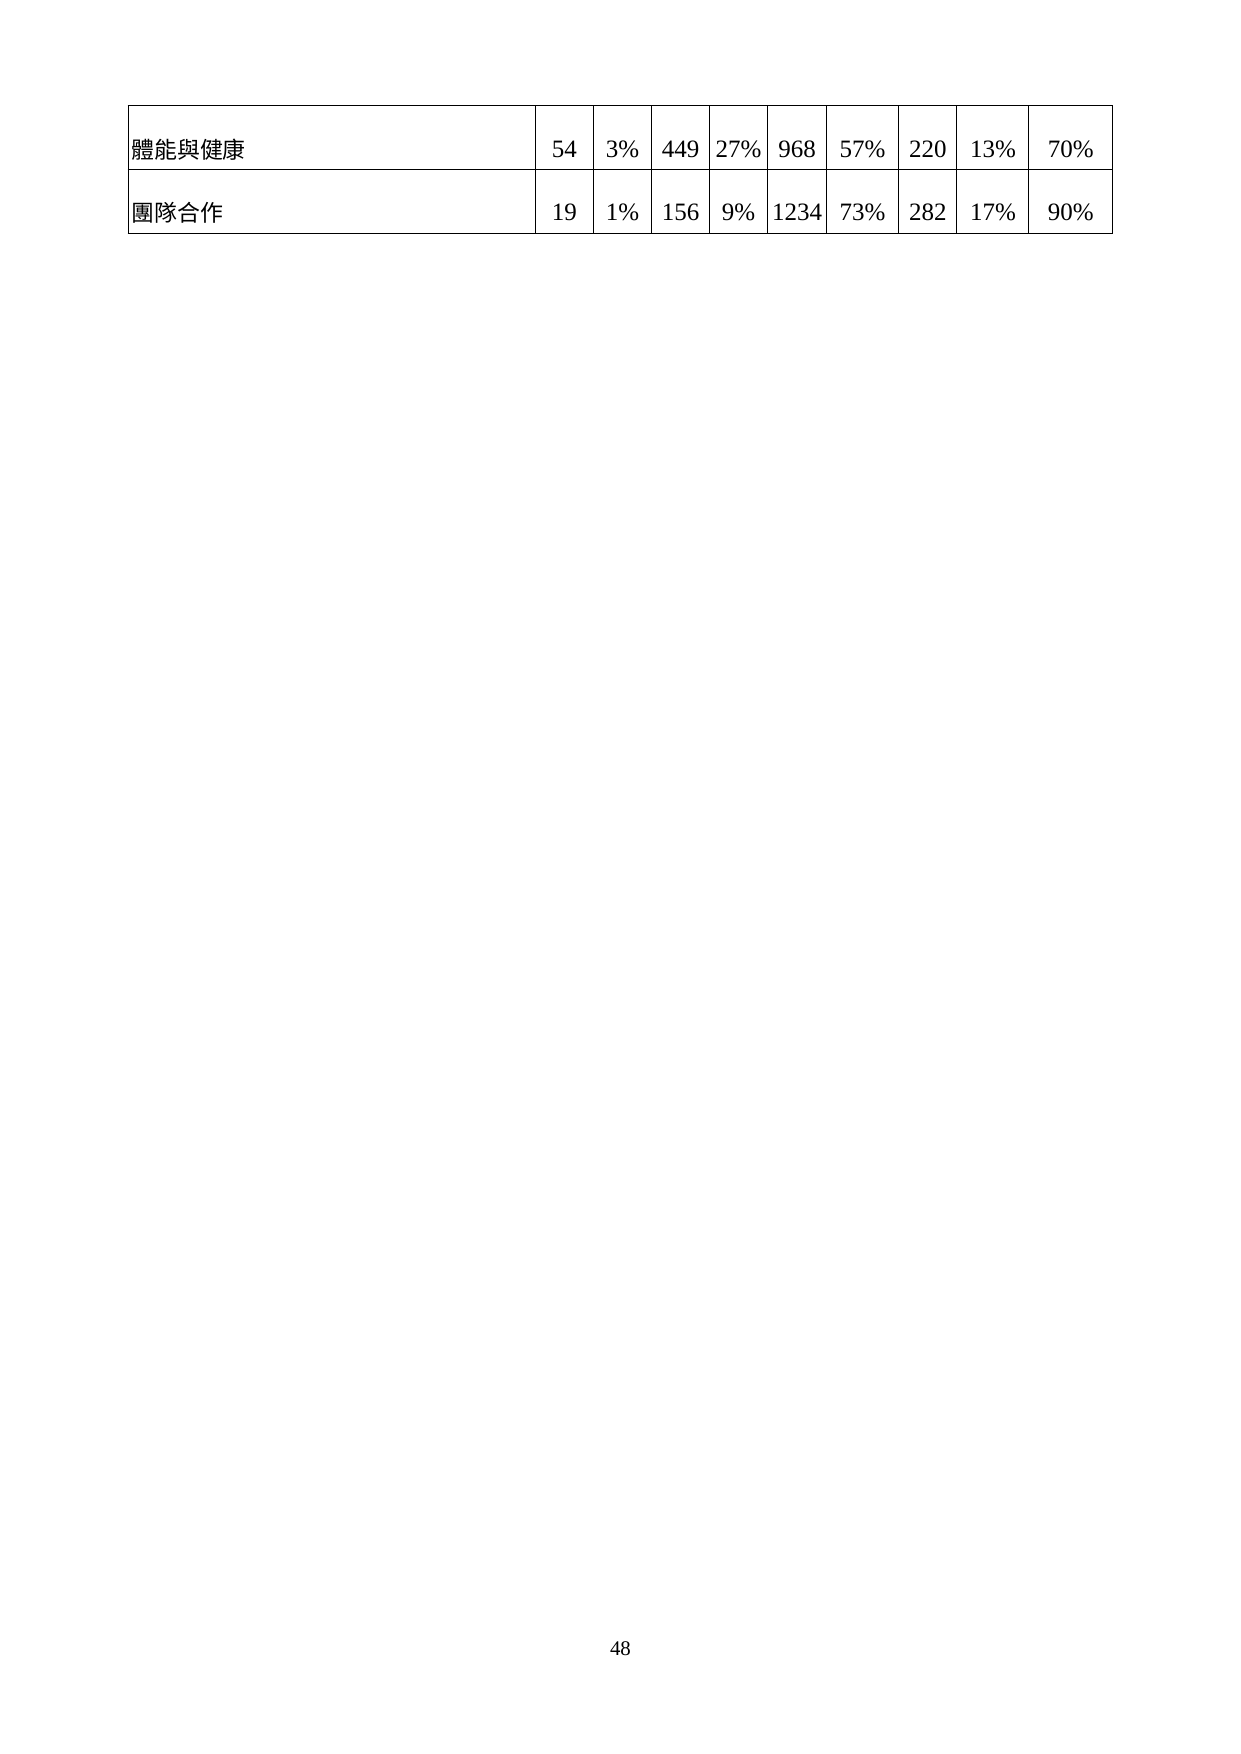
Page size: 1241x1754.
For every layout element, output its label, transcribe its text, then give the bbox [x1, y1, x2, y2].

table_cell 70% [1029, 106, 1112, 169]
table_cell 73% [827, 170, 898, 232]
table_cell 282 [899, 170, 956, 232]
table_cell 13% [957, 106, 1028, 169]
table_cell 449 [652, 106, 709, 169]
table_cell 9% [710, 170, 767, 232]
table_cell 57% [827, 106, 898, 169]
table_cell 1234 [768, 170, 826, 232]
table_cell 220 [899, 106, 956, 169]
table_cell 17% [957, 170, 1028, 232]
table_cell 156 [652, 170, 709, 232]
table_cell 27% [710, 106, 767, 169]
table_cell 968 [768, 106, 826, 169]
table_cell 19 [536, 170, 593, 232]
table_cell 90% [1029, 170, 1112, 232]
table_cell 體能與健康 [129, 106, 535, 169]
table_cell 1% [594, 170, 651, 232]
table_cell 團隊合作 [129, 170, 535, 232]
table_cell 3% [594, 106, 651, 169]
table_cell 54 [536, 106, 593, 169]
